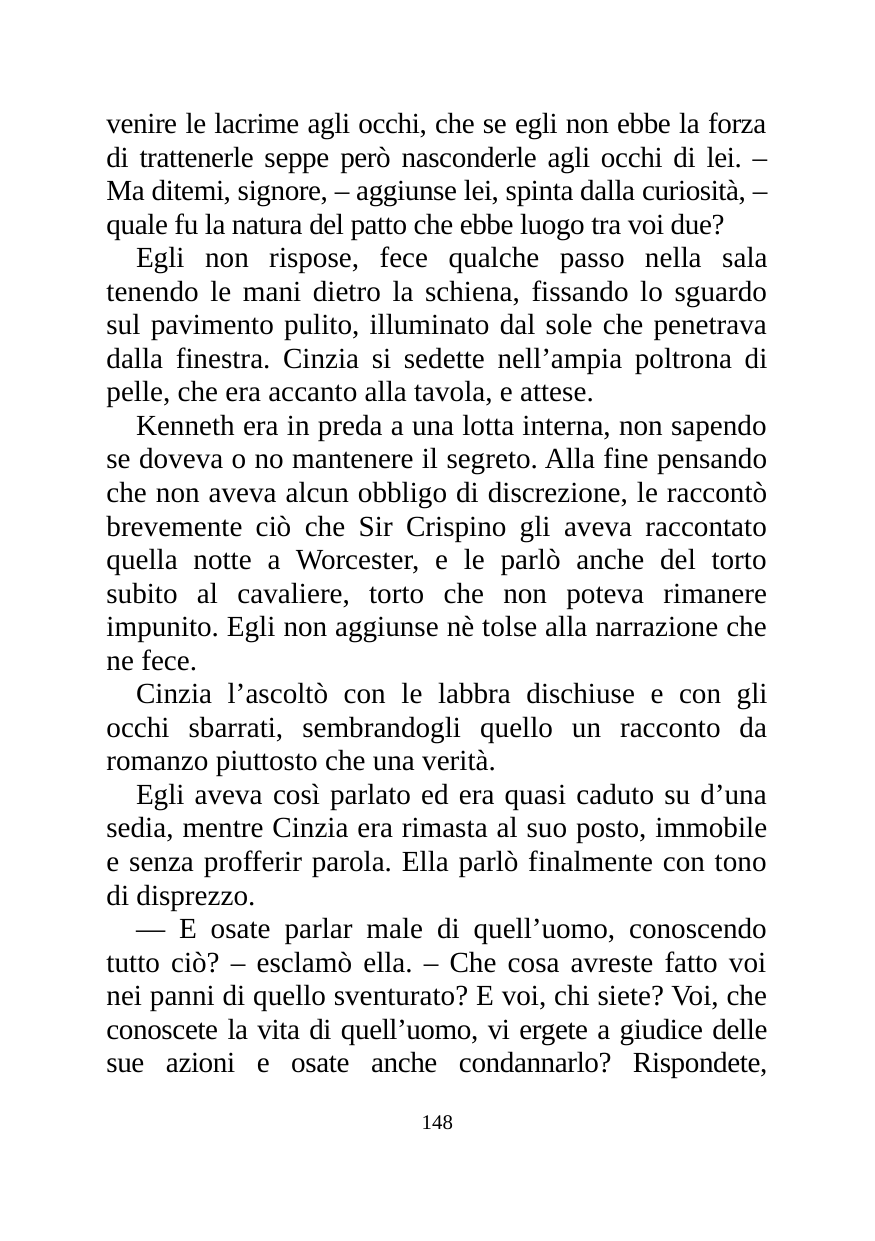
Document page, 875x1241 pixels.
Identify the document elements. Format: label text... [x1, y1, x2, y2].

text Egli aveva così parlato ed era quasi caduto su d’una sedia, mentre Cinzia era rimasta al suo posto, immobile e senza profferir parola. Ella parlò finalmente con tono di disprezzo. [106, 777, 768, 911]
text venire le lacrime agli occhi, che se egli non ebbe la forza di trattenerle seppe però nasconderle agli occhi di lei. – Ma ditemi, signore, – aggiunse lei, spinta dalla curiosità, – quale fu la natura del patto che ebbe luogo tra voi due? [106, 106, 768, 240]
text Cinzia l’ascoltò con le labbra dischiuse e con gli occhi sbarrati, sembrandogli quello un racconto da romanzo piuttosto che una verità. [106, 676, 768, 777]
text Kenneth era in preda a una lotta interna, non sapendo se doveva o no mantenere il segreto. Alla fine pensando che non aveva alcun obbligo di discrezione, le raccontò brevemente ciò che Sir Crispino gli aveva raccontato quella notte a Worcester, e le parlò anche del torto subito al cavaliere, torto che non poteva rimanere impunito. Egli non aggiunse nè tolse alla narrazione che ne fece. [106, 408, 768, 676]
text Egli non rispose, fece qualche passo nella sala tenendo le mani dietro la schiena, fissando lo sguardo sul pavimento pulito, illuminato dal sole che penetrava dalla finestra. Cinzia si sedette nell’ampia poltrona di pelle, che era accanto alla tavola, e attese. [106, 240, 768, 408]
text — E osate parlar male di quell’uomo, conoscendo tutto ciò? – esclamò ella. – Che cosa avreste fatto voi nei panni di quello sventurato? E voi, chi siete? Voi, che conoscete la vita di quell’uomo, vi ergete a giudice delle sue azioni e osate anche condannarlo? Rispondete, [106, 911, 768, 1079]
